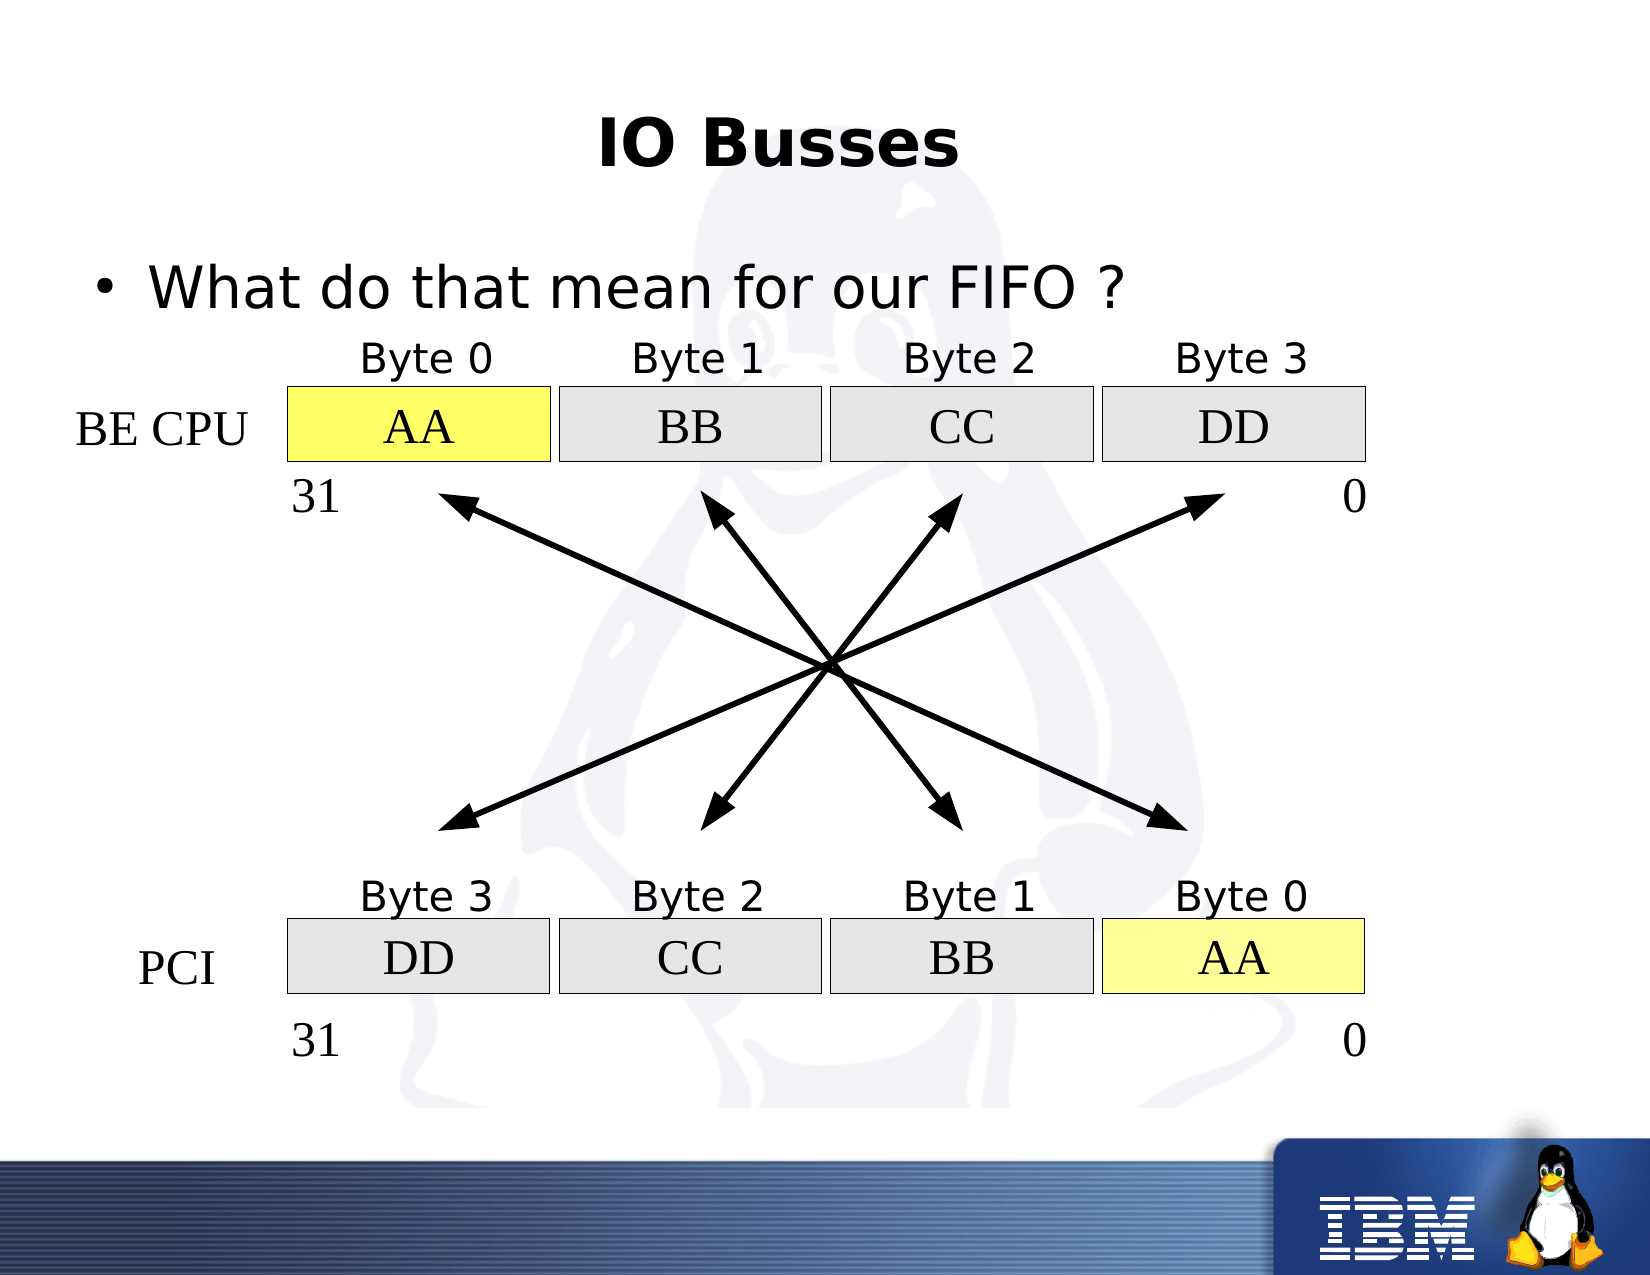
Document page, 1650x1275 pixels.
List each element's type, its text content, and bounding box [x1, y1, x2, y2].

text_box Byte 0 [1174, 868, 1310, 918]
text_box Byte 2 [902, 331, 1039, 381]
text_box Byte 3 [1174, 331, 1310, 381]
text_box PCI [137, 935, 216, 991]
title IO Busses [76, 76, 1457, 211]
text_box Byte 2 [631, 868, 767, 918]
text_box 31 [290, 1007, 401, 1063]
text_box CC [559, 918, 822, 994]
text_box AA [287, 386, 551, 462]
list What do that mean for our FIFO ? [76, 253, 1457, 1147]
text_box BE CPU [75, 396, 251, 453]
text_box DD [287, 918, 550, 994]
text_box Byte 3 [359, 868, 495, 918]
text_box Byte 0 [359, 331, 495, 381]
text_box CC [830, 386, 1094, 462]
text_box BB [559, 386, 822, 462]
text_box Byte 1 [631, 331, 767, 381]
text_box AA [1102, 918, 1365, 994]
text_box 0 [1342, 463, 1368, 520]
text_box 31 [291, 463, 401, 520]
text_box 0 [1342, 1007, 1368, 1063]
text_box DD [1102, 386, 1366, 462]
text_box Byte 1 [902, 868, 1052, 918]
text_box BB [830, 918, 1094, 994]
